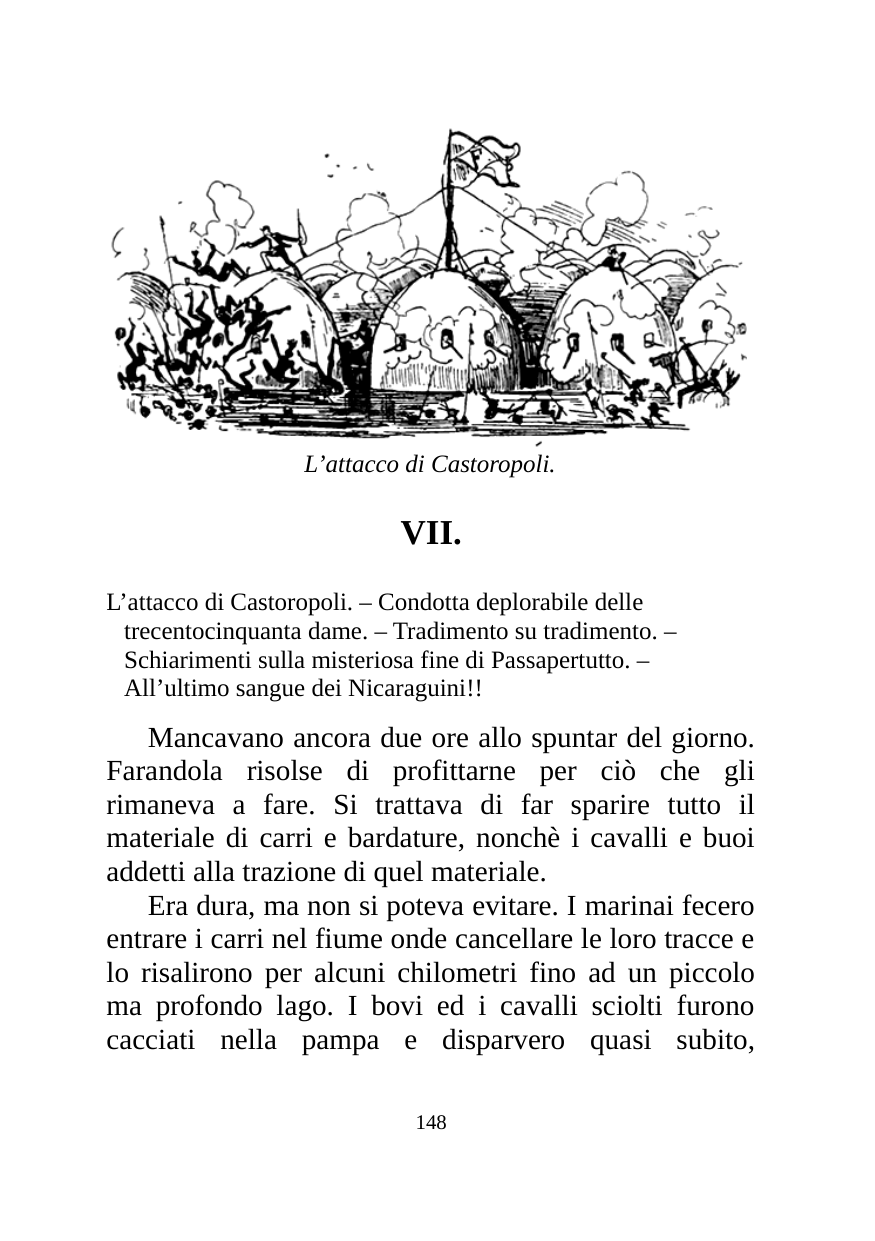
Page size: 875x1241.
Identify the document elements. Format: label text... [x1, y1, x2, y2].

text Era dura, ma non si poteva evitare. I marinai fecero entrare i carri nel fiume onde cancellare le loro tracce e lo risalirono per alcuni chilometri fino ad un piccolo ma profondo lago. I bovi ed i cavalli sciolti furono cacciati nella pampa e disparvero quasi subito, [106, 888, 756, 1055]
subtitle VII. [106, 512, 756, 552]
text L’attacco di Castoropoli. [108, 450, 754, 478]
text Mancavano ancora due ore allo spuntar del giorno. Farandola risolse di profittarne per ciò che gli rimaneva a fare. Si trattava di far sparire tutto il materiale di carri e bardature, nonchè i cavalli e buoi addetti alla trazione di quel materiale. [106, 720, 756, 888]
subtitle L’attacco di Castoropoli. – Condotta deplorabile delle trecentocinquanta dame. – Tradimento su tradimento. – Schiarimenti sulla misteriosa fine di Passapertutto. – All’ultimo sangue dei Nicaraguini!! [106, 587, 738, 702]
picture [108, 118, 754, 450]
